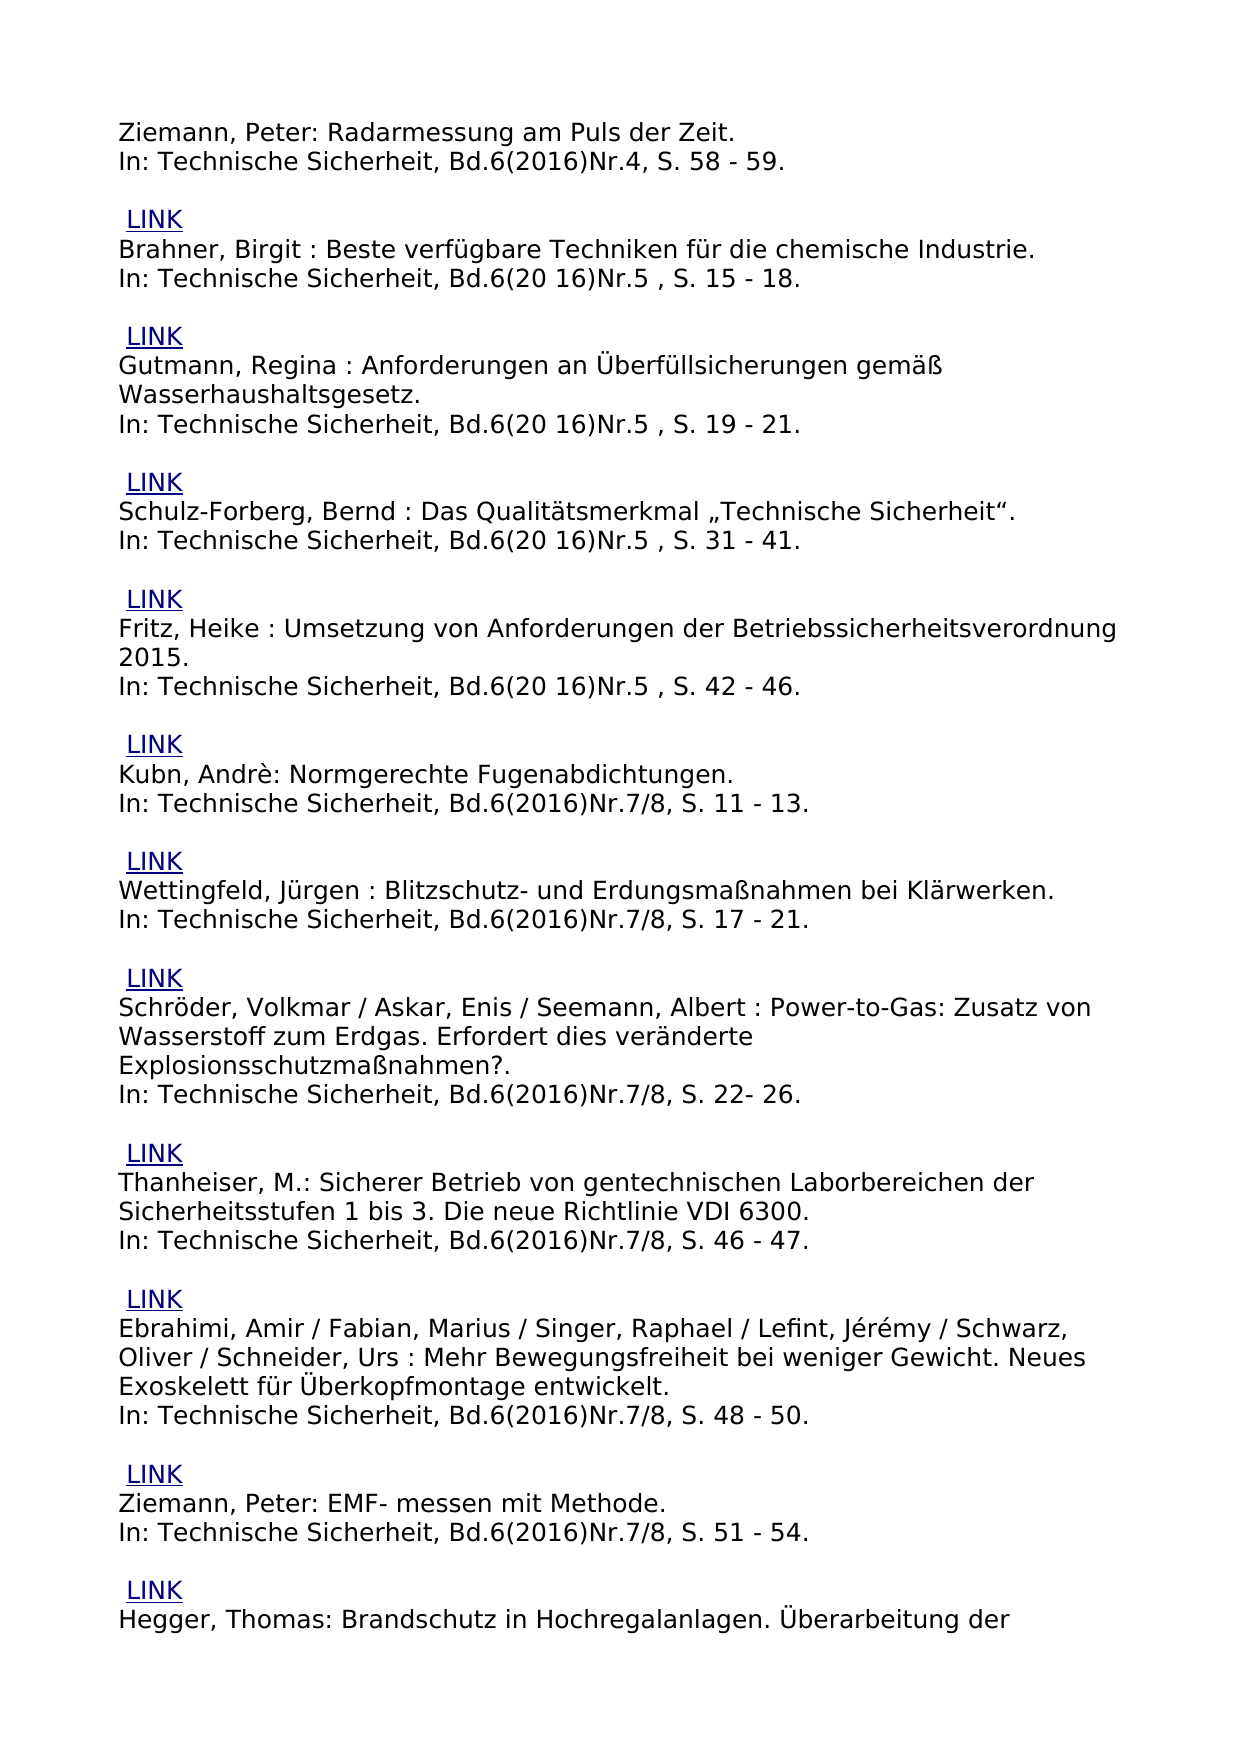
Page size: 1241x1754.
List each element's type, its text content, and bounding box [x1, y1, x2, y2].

text Ziemann, Peter: Radarmessung am Puls der Zeit. In: Technische Sicherheit, Bd.6(2016)Nr.4, S. 58 - 59. LINK Brahner, Birgit : Beste verfügbare Techniken für die chemische Industrie. In: Technische Sicherheit, Bd.6(20 16)Nr.5 , S. 15 - 18. LINK Gutmann, Regina : Anforderungen an Überfüllsicherungen gemäß Wasserhaushaltsgesetz. In: Technische Sicherheit, Bd.6(20 16)Nr.5 , S. 19 - 21. LINK Schulz-Forberg, Bernd : Das Qualitätsmerkmal „Technische Sicherheit“. In: Technische Sicherheit, Bd.6(20 16)Nr.5 , S. 31 - 41. LINK Fritz, Heike : Umsetzung von Anforderungen der Betriebssicherheitsverordnung 2015. In: Technische Sicherheit, Bd.6(20 16)Nr.5 , S. 42 - 46. LINK Kubn, Andrè: Normgerechte Fugenabdichtungen. In: Technische Sicherheit, Bd.6(2016)Nr.7/8, S. 11 - 13. LINK Wettingfeld, Jürgen : Blitzschutz- und Erdungsmaßnahmen bei Klärwerken. In: Technische Sicherheit, Bd.6(2016)Nr.7/8, S. 17 - 21. LINK Schröder, Volkmar / Askar, Enis / Seemann, Albert : Power-to-Gas: Zusatz von Wasserstoff zum Erdgas. Erfordert dies veränderte Explosionsschutzmaßnahmen?. In: Technische Sicherheit, Bd.6(2016)Nr.7/8, S. 22- 26. LINK Thanheiser, M.: Sicherer Betrieb von gentechnischen Laborbereichen der Sicherheitsstufen 1 bis 3. Die neue Richtlinie VDI 6300. In: Technische Sicherheit, Bd.6(2016)Nr.7/8, S. 46 - 47. LINK Ebrahimi, Amir / Fabian, Marius / Singer, Raphael / Lefint, Jérémy / Schwarz, Oliver / Schneider, Urs : Mehr Bewegungsfreiheit bei weniger Gewicht. Neues Exoskelett für Überkopfmontage entwickelt. In: Technische Sicherheit, Bd.6(2016)Nr.7/8, S. 48 - 50. LINK Ziemann, Peter: EMF- messen mit Methode. In: Technische Sicherheit, Bd.6(2016)Nr.7/8, S. 51 - 54. LINK Hegger, Thomas: Brandschutz in Hochregalanlagen. Überarbeitung der [118, 118, 1122, 1635]
